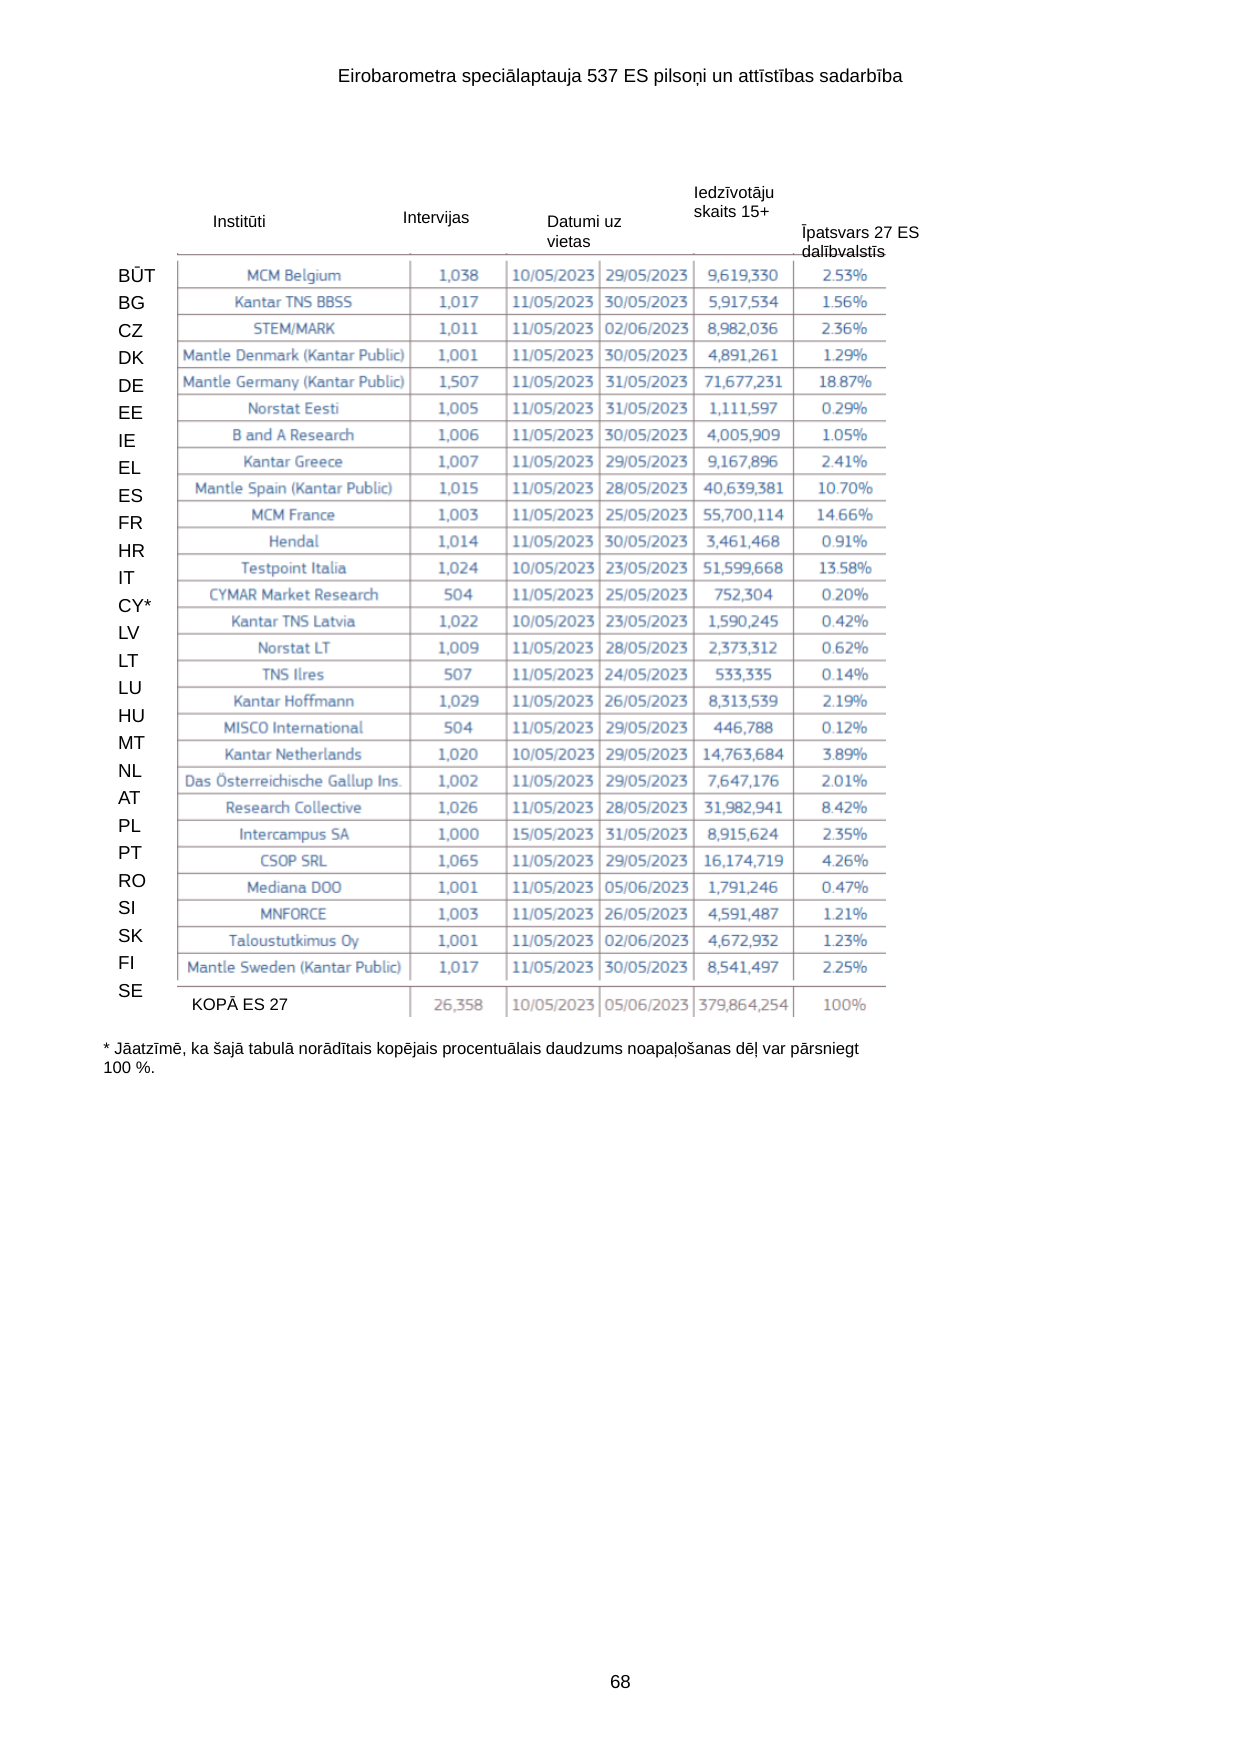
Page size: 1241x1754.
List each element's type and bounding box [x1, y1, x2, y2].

picture [177, 253, 886, 1017]
